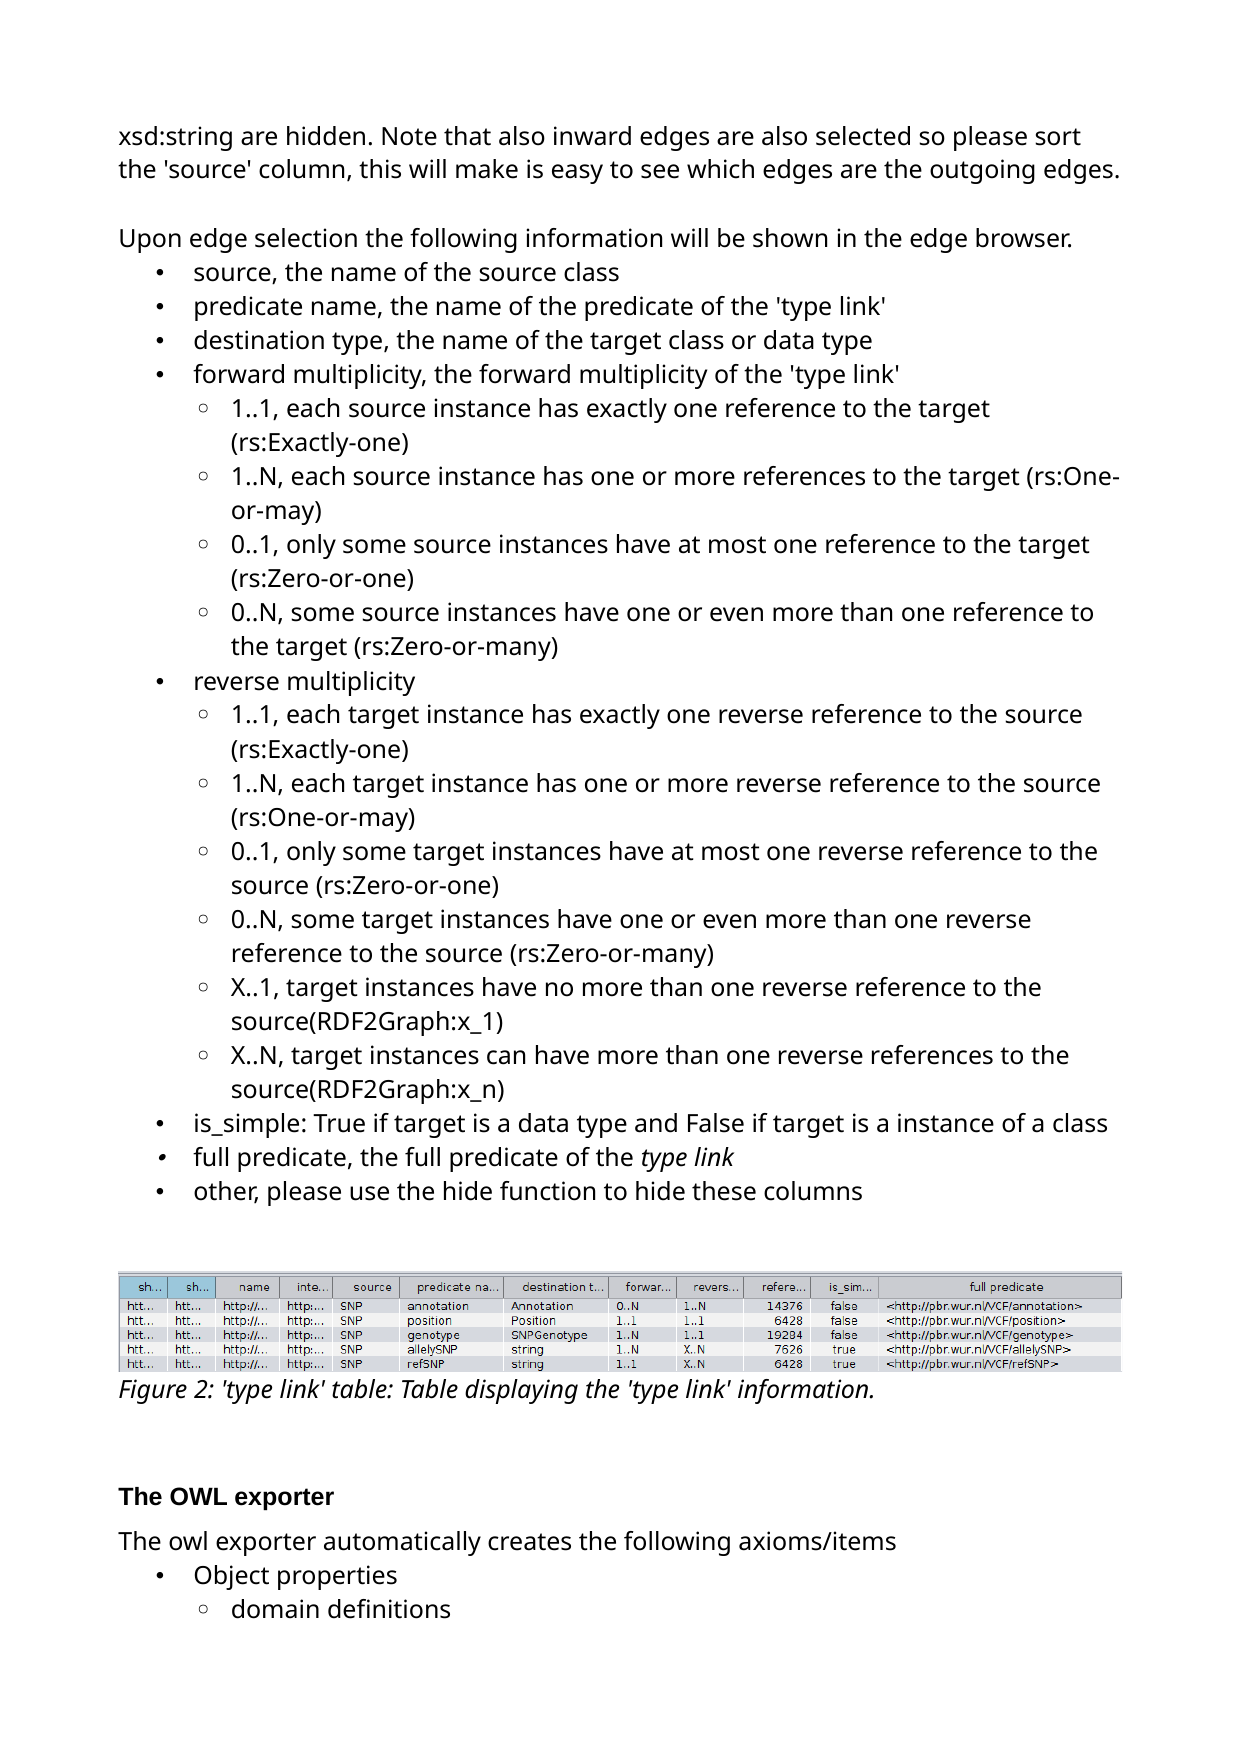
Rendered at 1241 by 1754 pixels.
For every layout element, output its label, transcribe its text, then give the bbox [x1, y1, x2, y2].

list 1..N, each target instance has one or more reverse reference to the source (rs:One-or-may) [193, 765, 1122, 833]
list 0..N, some source instances have one or even more than one reference to the target (rs:Zero-or-many) [193, 595, 1122, 663]
list is_simple: True if target is a data type and False if target is a instance of a class [156, 1106, 1122, 1140]
list 1..1, each target instance has exactly one reverse reference to the source (rs:Exactly-one) [193, 697, 1122, 765]
list 1..N, each source instance has one or more references to the target (rs:One-or-may) [193, 459, 1122, 527]
list full predicate, the full predicate of the type link [156, 1140, 1122, 1174]
list forward multiplicity, the forward multiplicity of the 'type link' [156, 357, 1122, 391]
text The owl exporter automatically creates the following axioms/items [118, 1523, 1122, 1557]
list reverse multiplicity [156, 663, 1122, 697]
list Object properties [156, 1557, 1122, 1591]
text Figure 2: 'type link' table: Table displaying the 'type link' information. [118, 1372, 1122, 1406]
list domain definitions [193, 1591, 1122, 1626]
list source, the name of the source class [156, 254, 1122, 288]
list 0..1, only some source instances have at most one reference to the target (rs:Zero-or-one) [193, 527, 1122, 595]
list 0..1, only some target instances have at most one reverse reference to the source (rs:Zero-or-one) [193, 833, 1122, 902]
text Upon edge selection the following information will be shown in the edge browser. [118, 220, 1122, 254]
list other, please use the hide function to hide these columns [156, 1174, 1122, 1208]
list 0..N, some target instances have one or even more than one reverse reference to the source (rs:Zero-or-many) [193, 902, 1122, 970]
list X..N, target instances can have more than one reverse references to the source(RDF2Graph:x_n) [193, 1038, 1122, 1106]
list 1..1, each source instance has exactly one reference to the target (rs:Exactly-one) [193, 391, 1122, 459]
list destination type, the name of the target class or data type [156, 322, 1122, 357]
list X..1, target instances have no more than one reverse reference to the source(RDF2Graph:x_1) [193, 970, 1122, 1038]
picture [118, 1271, 1123, 1372]
subtitle The OWL exporter [118, 1482, 1122, 1511]
text xsd:string are hidden. Note that also inward edges are also selected so please sort the 'source' column, this will make is easy to see which edges are the outgoing edges. [118, 118, 1122, 186]
list predicate name, the name of the predicate of the 'type link' [156, 288, 1122, 322]
